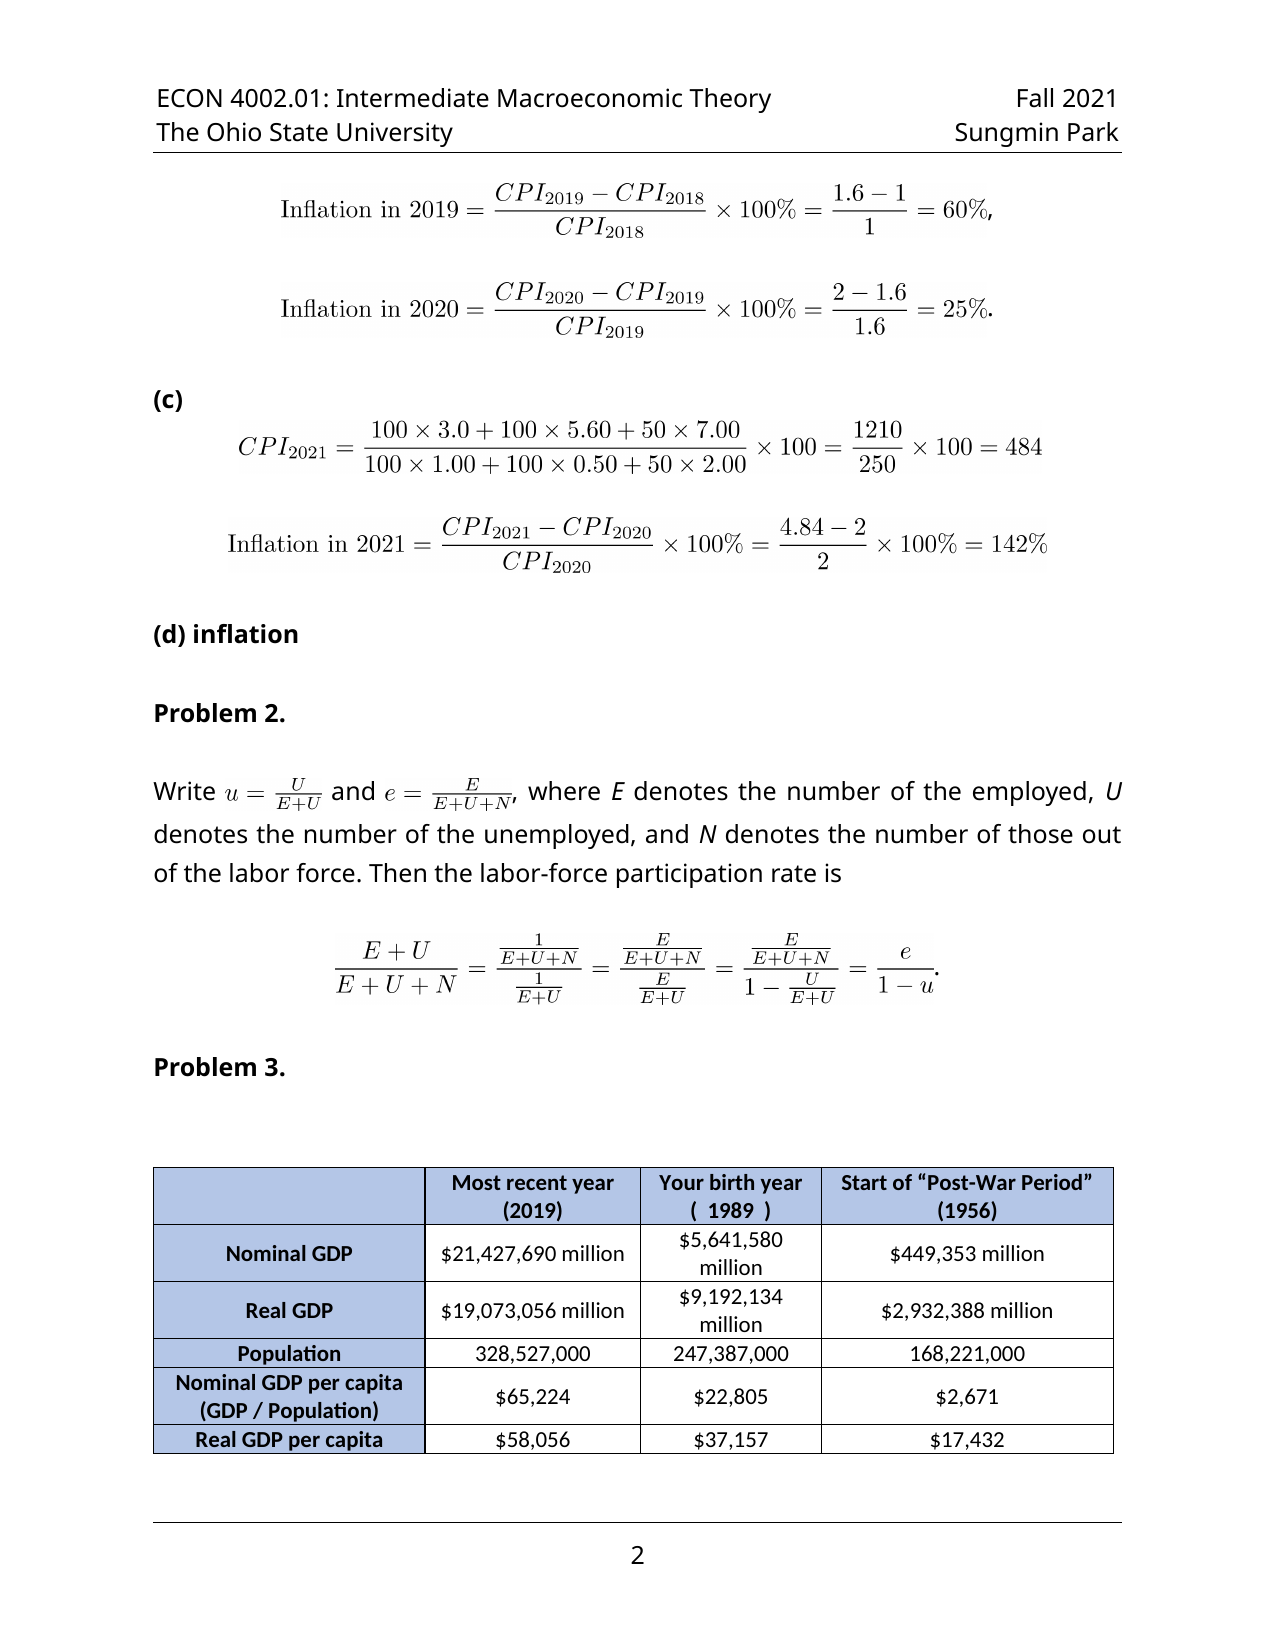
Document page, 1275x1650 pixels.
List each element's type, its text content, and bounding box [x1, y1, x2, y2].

table_cell Nominal GDP [154, 1225, 424, 1281]
table_header Your birth year ( 1989 ) [641, 1168, 821, 1224]
table_cell Real GDP per capita [154, 1425, 424, 1453]
table_cell 247,387,000 [641, 1339, 821, 1367]
table_cell $9,192,134 million [641, 1282, 821, 1338]
table_cell $37,157 [641, 1425, 821, 1453]
text Problem 3. [153, 1049, 1122, 1083]
text [153, 282, 281, 337]
table_header [154, 1168, 424, 1224]
table_cell $58,056 [426, 1425, 640, 1453]
table_cell $22,805 [641, 1368, 821, 1424]
picture [239, 420, 1042, 474]
table_cell $449,353 million [822, 1225, 1113, 1281]
picture [281, 183, 987, 238]
text Write and , where E denotes the number of the employed, U denotes the number of the unemployed, and N denotes the number of those out of the labor force. Then the labor-force participation rate is [153, 774, 1122, 889]
table_cell $19,073,056 million [426, 1282, 640, 1338]
table_header Start of “Post-War Period” (1956) [822, 1168, 1113, 1224]
picture [225, 778, 322, 811]
table_cell Population [154, 1339, 424, 1367]
text Problem 2. [153, 695, 1122, 729]
table_cell Nominal GDP per capita (GDP / Population) [154, 1368, 424, 1424]
picture [385, 778, 512, 811]
text , [987, 183, 1122, 238]
table_cell $5,641,580 million [641, 1225, 821, 1281]
table_cell $21,427,690 million [426, 1225, 640, 1281]
picture [335, 933, 934, 1005]
picture [281, 282, 987, 338]
table_cell 168,221,000 [822, 1339, 1113, 1367]
text (c) [153, 382, 1122, 416]
text [153, 934, 335, 1005]
text [153, 183, 281, 238]
table_cell $17,432 [822, 1425, 1113, 1453]
text (d) inflation [153, 617, 1122, 651]
table_cell $2,932,388 million [822, 1282, 1113, 1338]
text . [987, 282, 1122, 337]
text . [934, 934, 1122, 1005]
table_cell $65,224 [426, 1368, 640, 1424]
table_cell Real GDP [154, 1282, 424, 1338]
table_header Most recent year (2019) [426, 1168, 640, 1224]
table_cell $2,671 [822, 1368, 1113, 1424]
table_cell 328,527,000 [426, 1339, 640, 1367]
picture [228, 517, 1047, 573]
